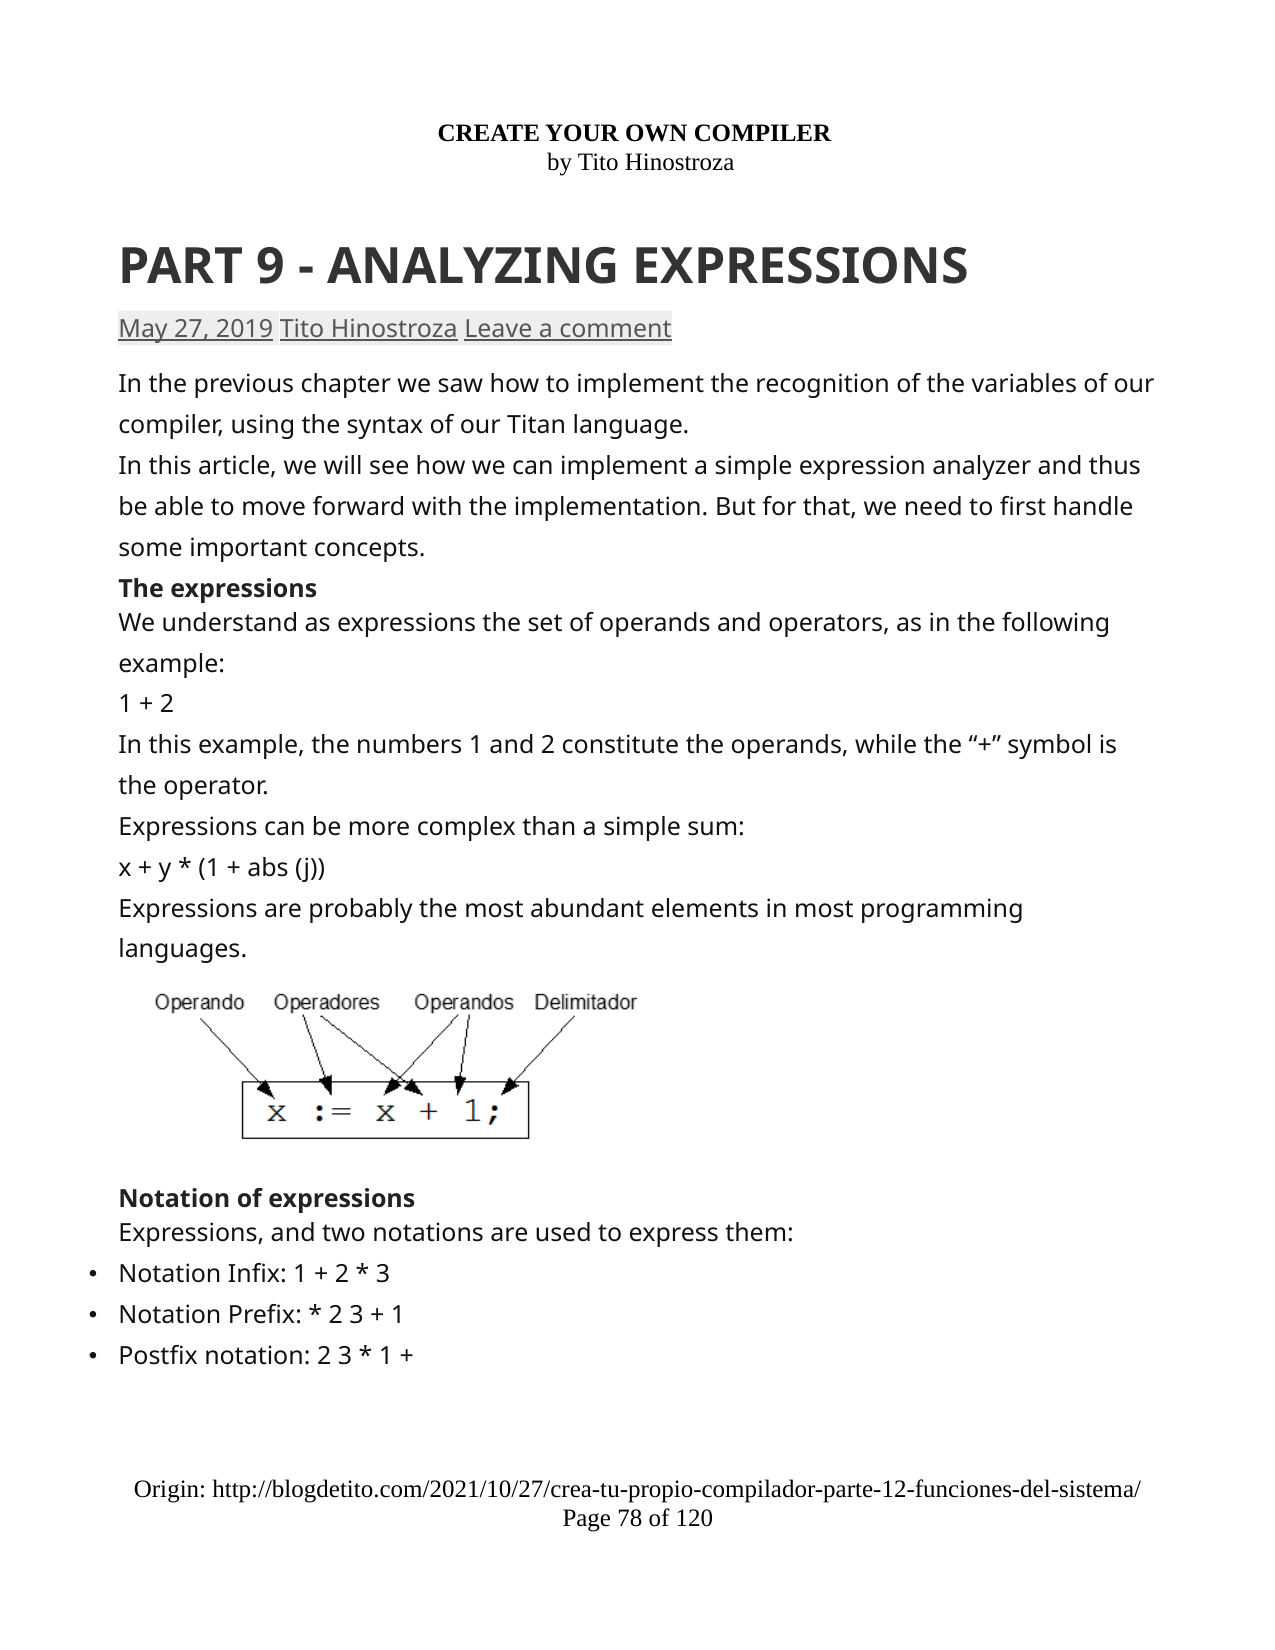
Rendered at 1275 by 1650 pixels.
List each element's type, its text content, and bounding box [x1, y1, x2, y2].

subtitle The expressions [118, 570, 1157, 604]
text In this article, we will see how we can implement a simple expression analyzer and thus be able to move forward with the implementation. But for that, we need to first handle some important concepts. [118, 448, 1157, 563]
list Postfix notation: 2 3 * 1 + [118, 1337, 1157, 1371]
subtitle Notation of expressions [118, 1181, 1157, 1215]
text Expressions are probably the most abundant elements in most programming languages. [118, 890, 1157, 965]
text We understand as expressions the set of operands and operators, as in the following example: [118, 604, 1157, 679]
text x + y * (1 + abs (j)) [118, 849, 1157, 883]
text In this example, the numbers 1 and 2 constitute the operands, while the “+” symbol is the operator. [118, 727, 1157, 802]
text In the previous chapter we saw how to implement the recognition of the variables of our compiler, using the syntax of our Titan language. [118, 366, 1157, 441]
text May 27, 2019 Tito Hinostroza Leave a comment [118, 311, 1157, 345]
text 1 + 2 [118, 686, 1157, 720]
text Expressions can be more complex than a simple sum: [118, 808, 1157, 843]
subtitle PART 9 - ANALYZING EXPRESSIONS [118, 230, 1157, 298]
text Expressions, and two notations are used to express them: [118, 1215, 1157, 1249]
list Notation Prefix: * 2 3 + 1 [118, 1296, 1157, 1331]
list Notation Infix: 1 + 2 * 3 [118, 1256, 1157, 1290]
picture [118, 971, 679, 1175]
